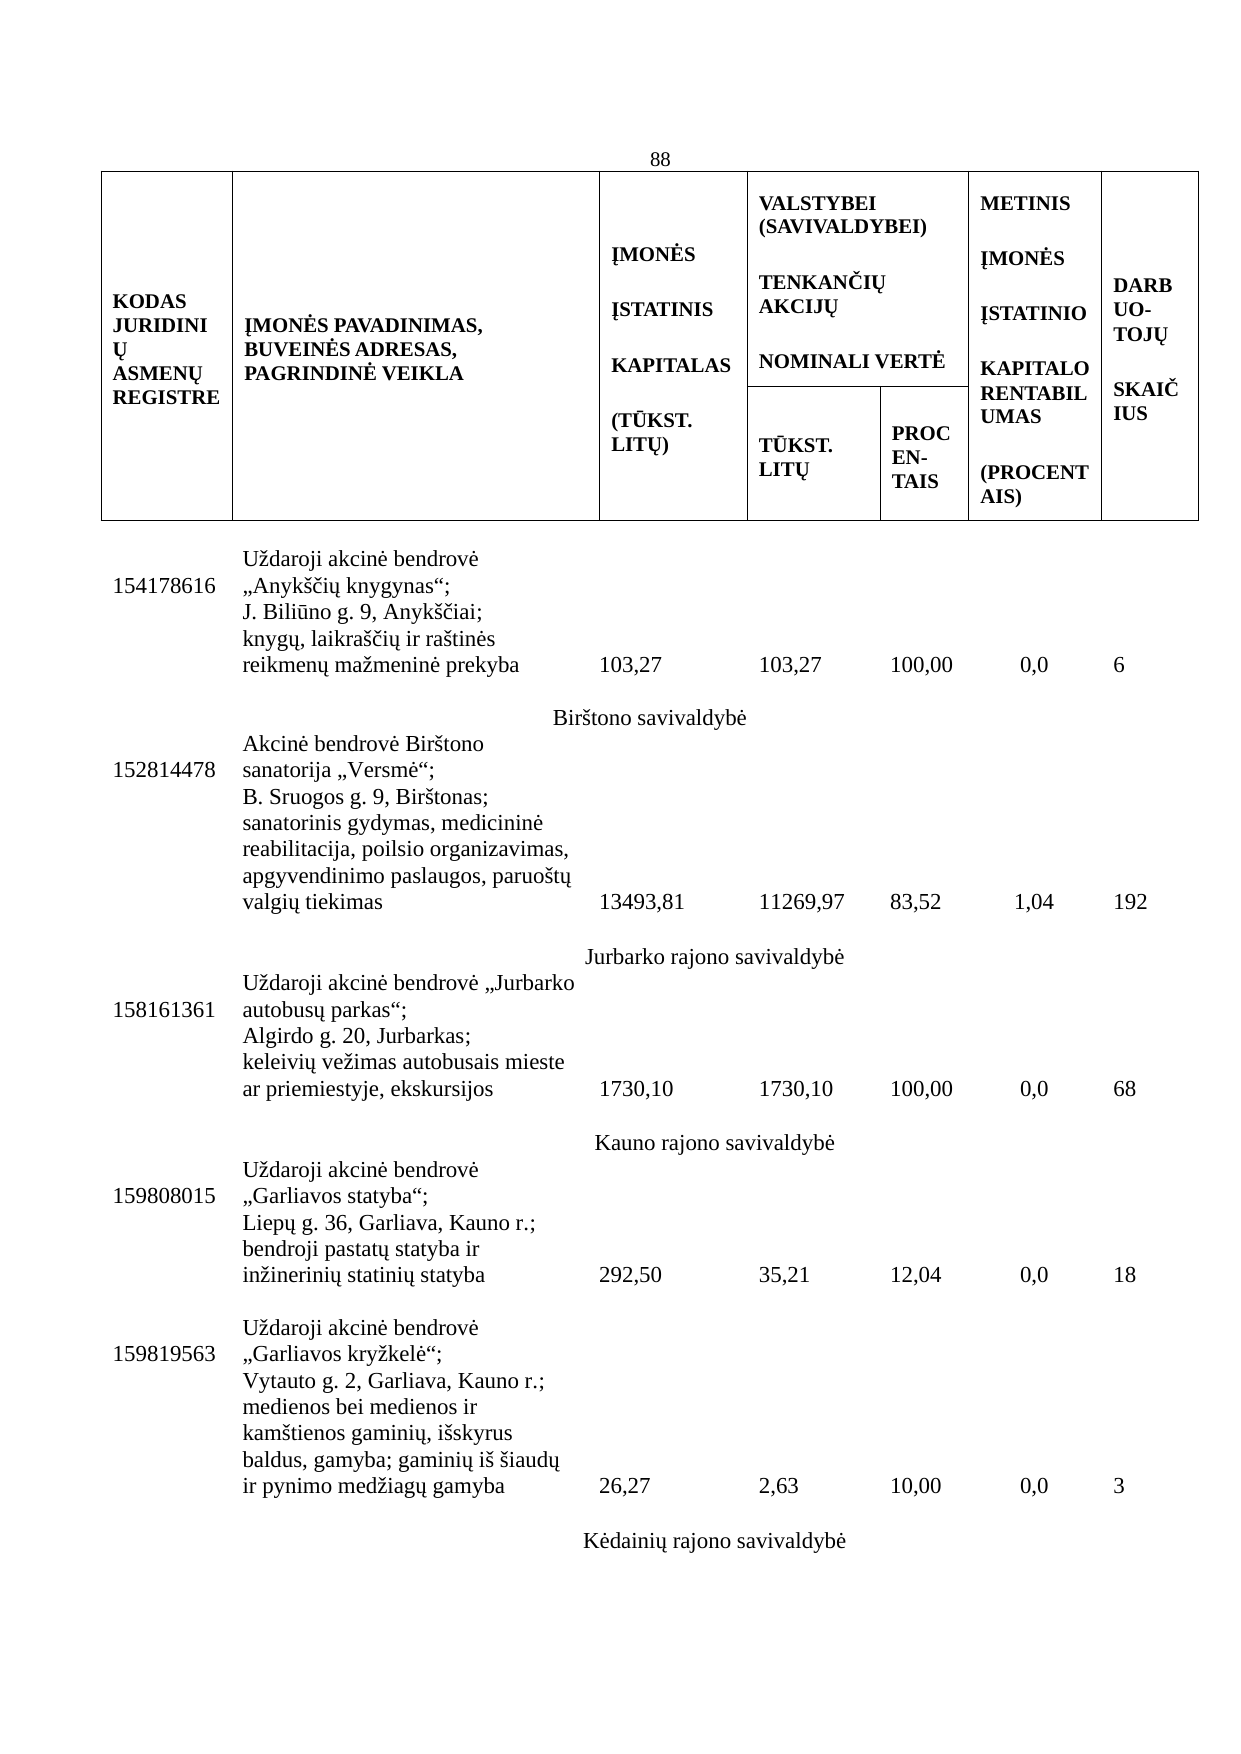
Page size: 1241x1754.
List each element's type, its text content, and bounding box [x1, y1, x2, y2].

table_cell [101, 1527, 231, 1553]
table_cell 10,00 [879, 1314, 966, 1498]
table_cell Kauno rajono savivaldybė [231, 1130, 1198, 1156]
table_cell 154178616 [101, 546, 231, 677]
table_cell 12,04 [879, 1156, 966, 1288]
table_cell 0,0 [966, 969, 1102, 1101]
table_cell [101, 1288, 1198, 1314]
table_cell 6 [1102, 546, 1198, 677]
table_cell 18 [1102, 1156, 1198, 1288]
table_cell 159808015 [101, 1156, 231, 1288]
table_cell 1730,10 [748, 969, 879, 1101]
table_cell [101, 677, 1198, 704]
table_cell 13493,81 [588, 730, 747, 914]
table_cell 11269,97 [748, 730, 879, 914]
table_cell 292,50 [588, 1156, 747, 1288]
table_cell 3 [1102, 1314, 1198, 1498]
table_cell 159819563 [101, 1314, 231, 1498]
table_cell 35,21 [748, 1156, 879, 1288]
table_cell 0,0 [966, 1156, 1102, 1288]
table_cell 83,52 [879, 730, 966, 914]
table_cell 2,63 [748, 1314, 879, 1498]
table_cell Uždaroji akcinė bendrovė „Anykščių knygynas“; J. Biliūno g. 9, Anykščiai; knygų, laikraščių ir raštinės reikmenų mažmeninė prekyba [231, 546, 588, 677]
table_cell [101, 943, 231, 969]
table_cell [101, 1499, 1198, 1525]
table_cell Uždaroji akcinė bendrovė „Jurbarko autobusų parkas“; Algirdo g. 20, Jurbarkas; keleivių vežimas autobusais mieste ar priemiestyje, ekskursijos [231, 969, 588, 1101]
table_cell 0,0 [966, 546, 1102, 677]
table_cell 158161361 [101, 969, 231, 1101]
table_cell Birštono savivaldybė [101, 704, 1198, 730]
table_cell [101, 1130, 231, 1156]
table_cell 152814478 [101, 730, 231, 914]
table_cell 103,27 [748, 546, 879, 677]
table_cell 192 [1102, 730, 1198, 914]
table_cell [101, 915, 1198, 941]
table_cell 68 [1102, 969, 1198, 1101]
table_cell Uždaroji akcinė bendrovė „Garliavos kryžkelė“; Vytauto g. 2, Garliava, Kauno r.; medienos bei medienos ir kamštienos gaminių, išskyrus baldus, gamyba; gaminių iš šiaudų ir pynimo medžiagų gamyba [231, 1314, 588, 1498]
table_cell 100,00 [879, 969, 966, 1101]
table_cell 0,0 [966, 1314, 1102, 1498]
table_cell [101, 1101, 1198, 1127]
table_cell Uždaroji akcinė bendrovė „Garliavos statyba“; Liepų g. 36, Garliava, Kauno r.; bendroji pastatų statyba ir inžinerinių statinių statyba [231, 1156, 588, 1288]
table_cell 1,04 [966, 730, 1102, 914]
table_cell 1730,10 [588, 969, 747, 1101]
table_cell Akcinė bendrovė Birštono sanatorija „Versmė“; B. Sruogos g. 9, Birštonas; sanatorinis gydymas, medicininė reabilitacija, poilsio organizavimas, apgyvendinimo paslaugos, paruoštų valgių tiekimas [231, 730, 588, 914]
table_cell 100,00 [879, 546, 966, 677]
table_cell Jurbarko rajono savivaldybė [231, 943, 1198, 969]
table_cell 103,27 [588, 546, 747, 677]
table_cell Kėdainių rajono savivaldybė [231, 1527, 1198, 1553]
table_cell 26,27 [588, 1314, 747, 1498]
